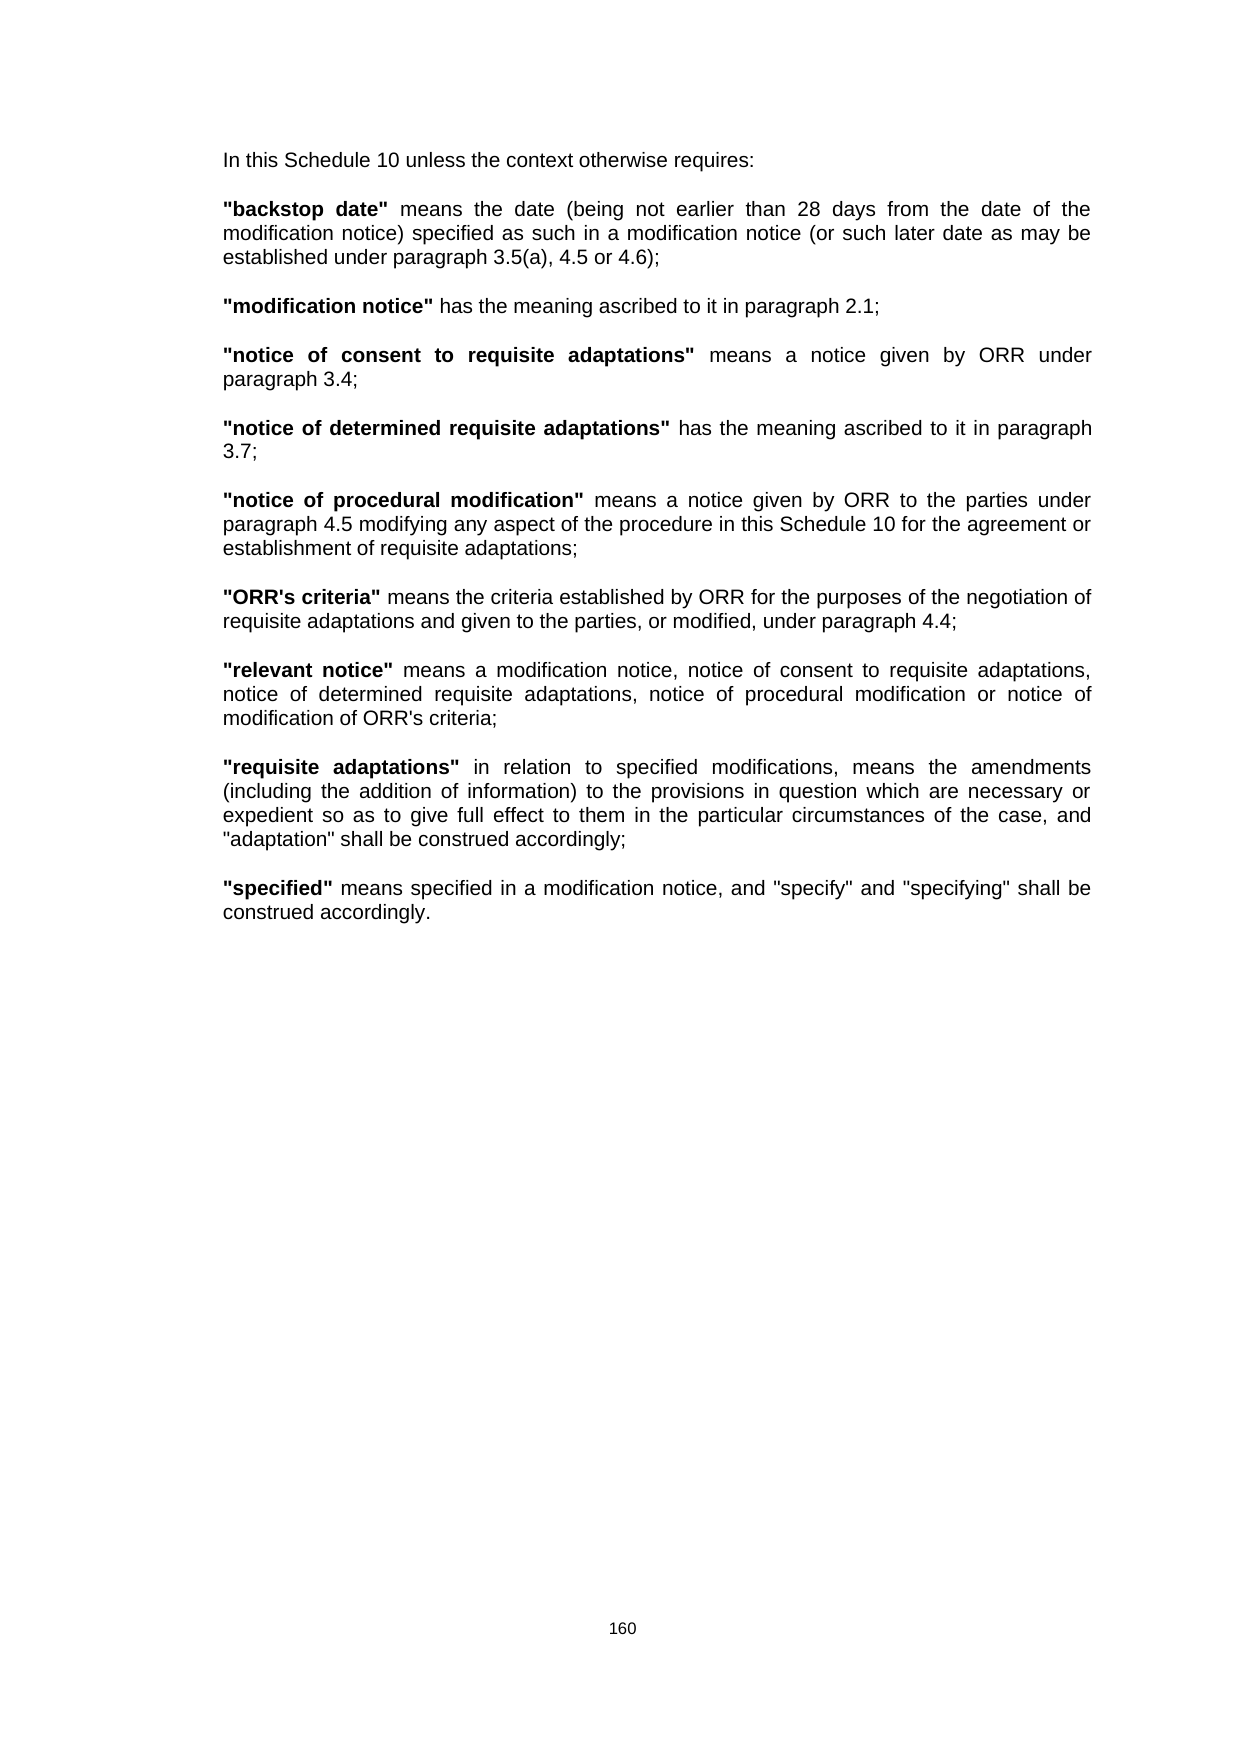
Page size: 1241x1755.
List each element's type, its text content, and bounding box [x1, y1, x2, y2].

text "backstop date" means the date (being not earlier than 28 days from the date of the modification notice) specified as such in a modification notice (or such later date as may be established under paragraph 3.5(a), 4.5 or 4.6); [223, 197, 1093, 268]
text "specified" means specified in a modification notice, and "specify" and "specifying" shall be construed accordingly. [223, 876, 1093, 924]
text "notice of procedural modification" means a notice given by ORR to the parties under paragraph 4.5 modifying any aspect of the procedure in this Schedule 10 for the agreement or establishment of requisite adaptations; [223, 488, 1093, 560]
text "ORR's criteria" means the criteria established by ORR for the purposes of the negotiation of requisite adaptations and given to the parties, or modified, under paragraph 4.4; [223, 585, 1093, 633]
text "requisite adaptations" in relation to specified modifications, means the amendments (including the addition of information) to the provisions in question which are necessary or expedient so as to give full effect to them in the particular circumstances of the case, and "adaptation" shall be construed accordingly; [223, 755, 1093, 851]
text "modification notice" has the meaning ascribed to it in paragraph 2.1; [223, 293, 1093, 317]
text "notice of determined requisite adaptations" has the meaning ascribed to it in paragraph 3.7; [223, 415, 1093, 463]
text "relevant notice" means a modification notice, notice of consent to requisite adaptations, notice of determined requisite adaptations, notice of procedural modification or notice of modification of ORR's criteria; [223, 658, 1093, 730]
text "notice of consent to requisite adaptations" means a notice given by ORR under paragraph 3.4; [223, 342, 1093, 390]
text In this Schedule 10 unless the context otherwise requires: [223, 148, 1093, 172]
